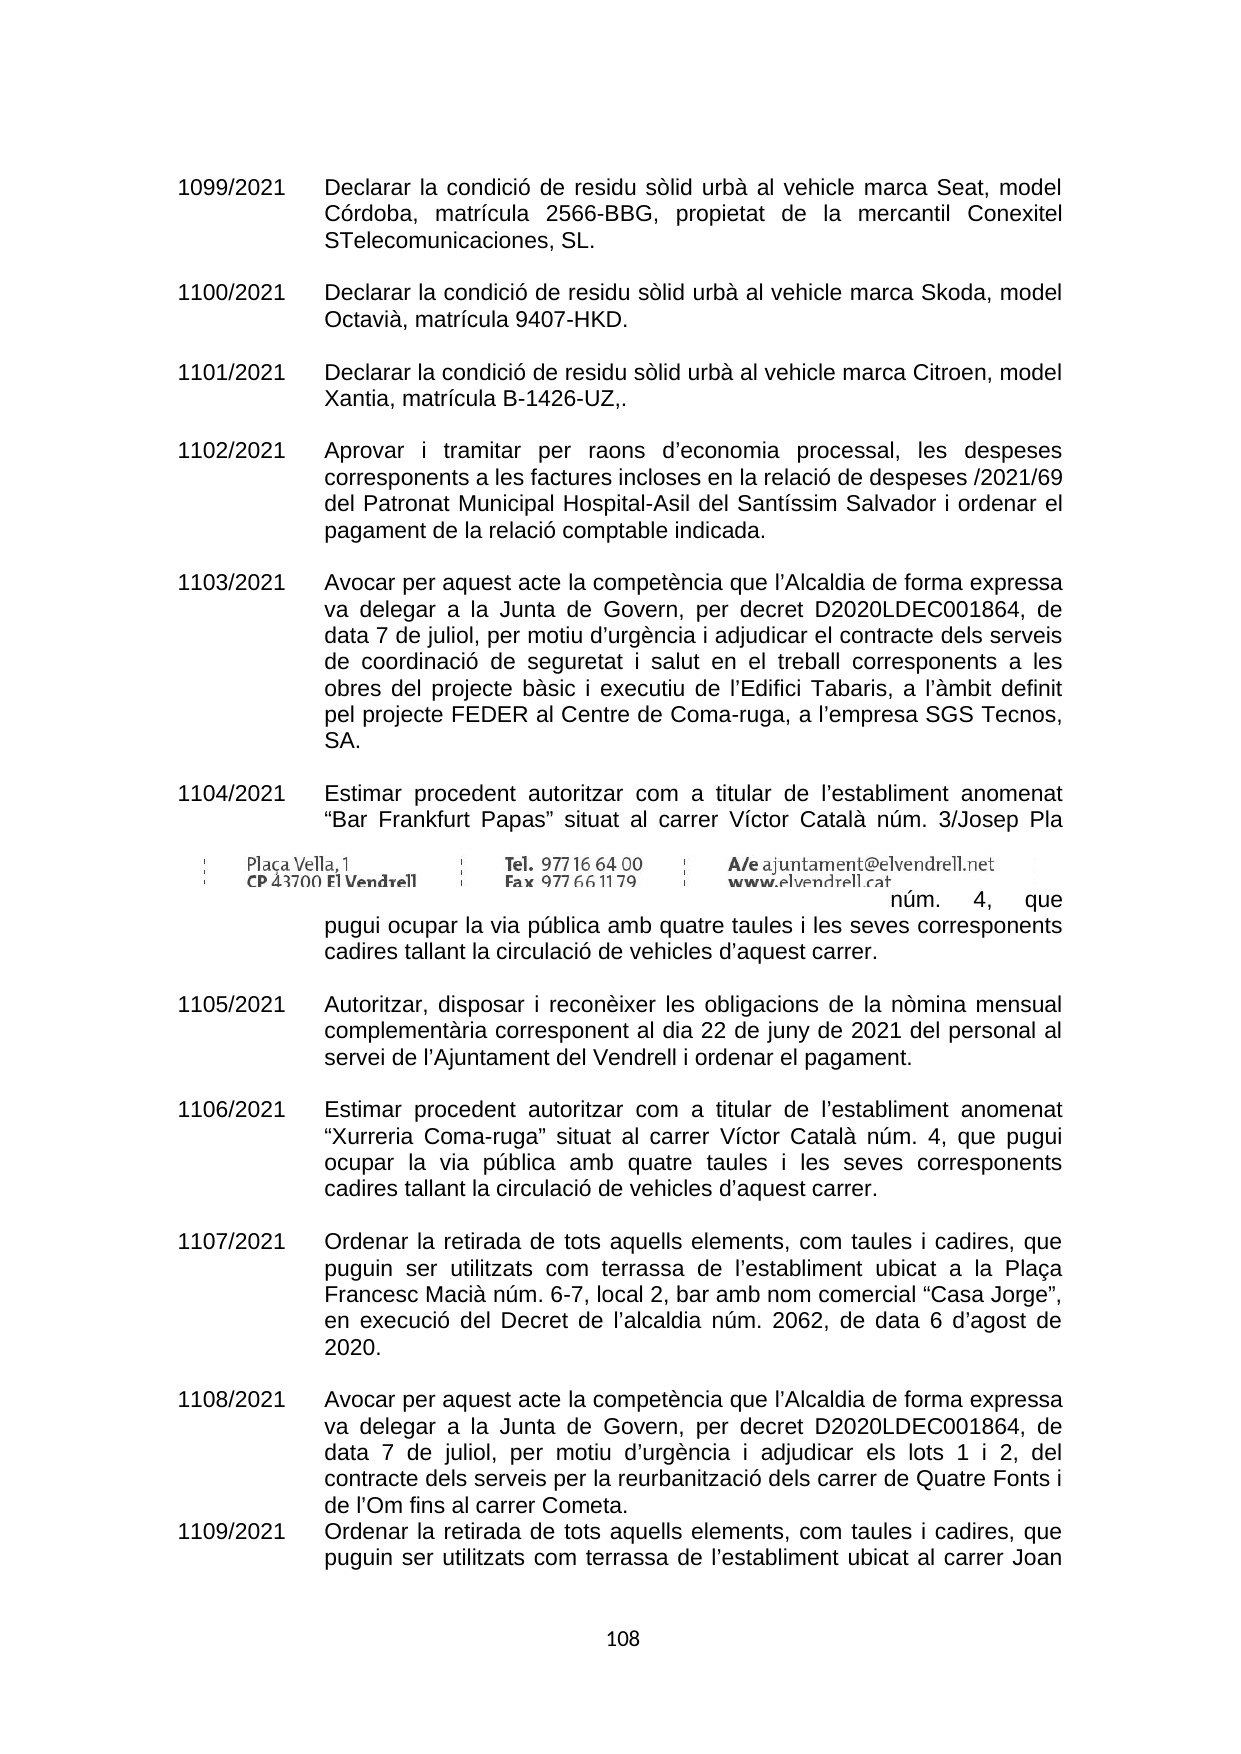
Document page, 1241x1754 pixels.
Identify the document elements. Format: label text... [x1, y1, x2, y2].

text 1102/2021 Aprovar i tramitar per raons d’economia processal, les despeses corresponents a les factures incloses en la relació de despeses /2021/69 del Patronat Municipal Hospital-Asil del Santíssim Salvador i ordenar el pagament de la relació comptable indicada. [177, 437, 1063, 543]
text 1101/2021 Declarar la condició de residu sòlid urbà al vehicle marca Citroen, model Xantia, matrícula B-1426-UZ,. [177, 358, 1063, 411]
text 1103/2021 Avocar per aquest acte la competència que l’Alcaldia de forma expressa va delegar a la Junta de Govern, per decret D2020LDEC001864, de data 7 de juliol, per motiu d’urgència i adjudicar el contracte dels serveis de coordinació de seguretat i salut en el treball corresponents a les obres del projecte bàsic i executiu de l’Edifici Tabaris, a l’àmbit definit pel projecte FEDER al Centre de Coma-ruga, a l’empresa SGS Tecnos, SA. [177, 569, 1063, 754]
text 1105/2021 Autoritzar, disposar i reconèixer les obligacions de la nòmina mensual complementària corresponent al dia 22 de juny de 2021 del personal al servei de l’Ajuntament del Vendrell i ordenar el pagament. [177, 991, 1063, 1070]
text 1100/2021 Declarar la condició de residu sòlid urbà al vehicle marca Skoda, model Octavià, matrícula 9407-HKD. [177, 279, 1063, 332]
text 1109/2021 Ordenar la retirada de tots aquells elements, com taules i cadires, que puguin ser utilitzats com terrassa de l’establiment ubicat al carrer Joan [177, 1518, 1063, 1571]
text 1099/2021 Declarar la condició de residu sòlid urbà al vehicle marca Seat, model Córdoba, matrícula 2566-BBG, propietat de la mercantil Conexitel STelecomunicaciones, SL. [177, 174, 1063, 253]
text 1108/2021 Avocar per aquest acte la competència que l’Alcaldia de forma expressa va delegar a la Junta de Govern, per decret D2020LDEC001864, de data 7 de juliol, per motiu d’urgència i adjudicar els lots 1 i 2, del contracte dels serveis per la reurbanització dels carrer de Quatre Fonts i de l’Om fins al carrer Cometa. [177, 1386, 1063, 1518]
text 1107/2021 Ordenar la retirada de tots aquells elements, com taules i cadires, que puguin ser utilitzats com terrassa de l’establiment ubicat a la Plaça Francesc Macià núm. 6-7, local 2, bar amb nom comercial “Casa Jorge”, en execució del Decret de l’alcaldia núm. 2062, de data 6 d’agost de 2020. [177, 1228, 1063, 1360]
text 1106/2021 Estimar procedent autoritzar com a titular de l’establiment anomenat “Xurreria Coma-ruga” situat al carrer Víctor Català núm. 4, que pugui ocupar la via pública amb quatre taules i les seves corresponents cadires tallant la circulació de vehicles d’aquest carrer. [177, 1096, 1063, 1202]
text 1104/2021 Estimar procedent autoritzar com a titular de l’establiment anomenat “Bar Frankfurt Papas” situat al carrer Víctor Català núm. 3/Josep Pla núm. 4, que pugui ocupar la via pública amb quatre taules i les seves corresponents cadires tallant la circulació de vehicles d’aquest carrer. [177, 780, 1063, 964]
